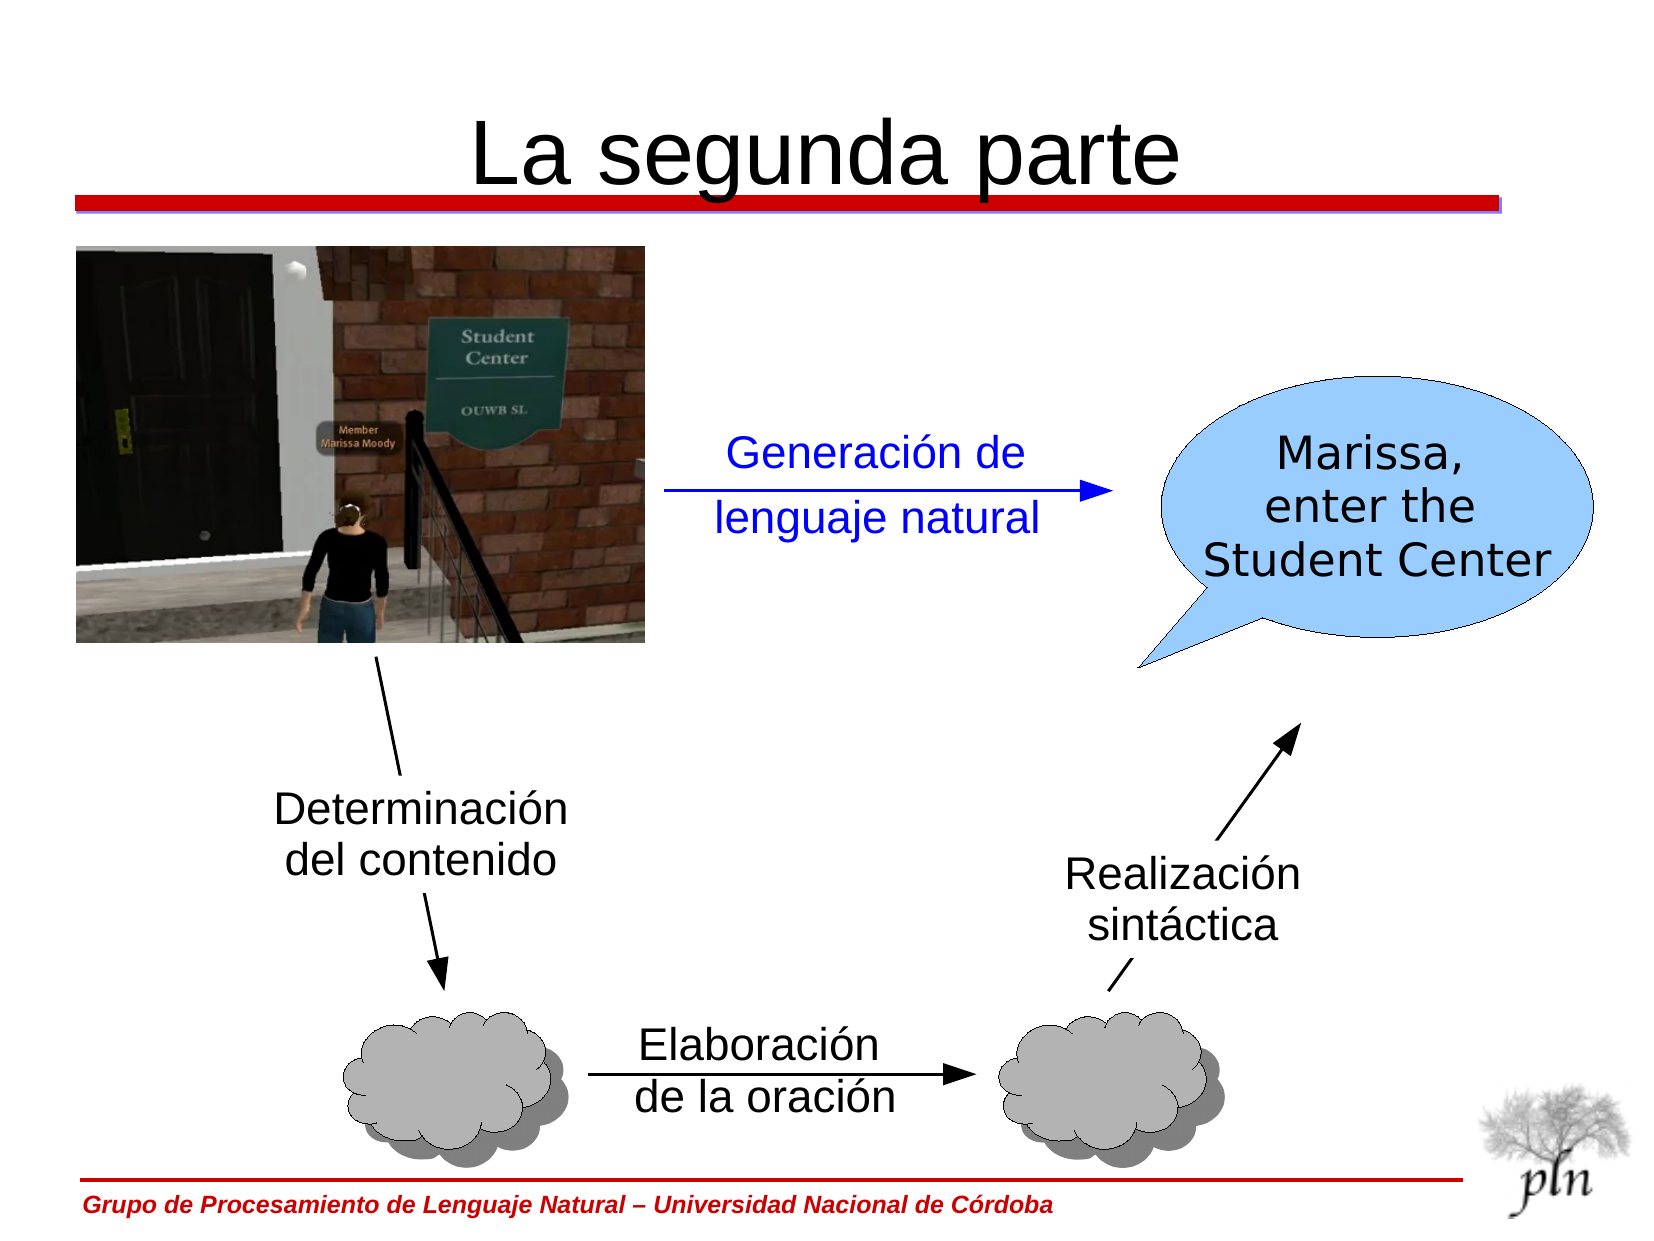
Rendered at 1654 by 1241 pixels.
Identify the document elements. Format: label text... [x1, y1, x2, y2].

text_box [343, 1012, 551, 1150]
text_box Marissa, enter the Student Center [1137, 376, 1594, 668]
picture [76, 246, 645, 643]
text_box [998, 1012, 1207, 1150]
picture [1477, 1083, 1635, 1219]
text_box Elaboración de la oración [566, 1011, 965, 1130]
title La segunda parte [82, 49, 1571, 257]
text_box Generación de lenguaje natural [688, 419, 1067, 551]
text_box Determinación del contenido [200, 775, 643, 893]
text_box Realización sintáctica [962, 840, 1404, 958]
